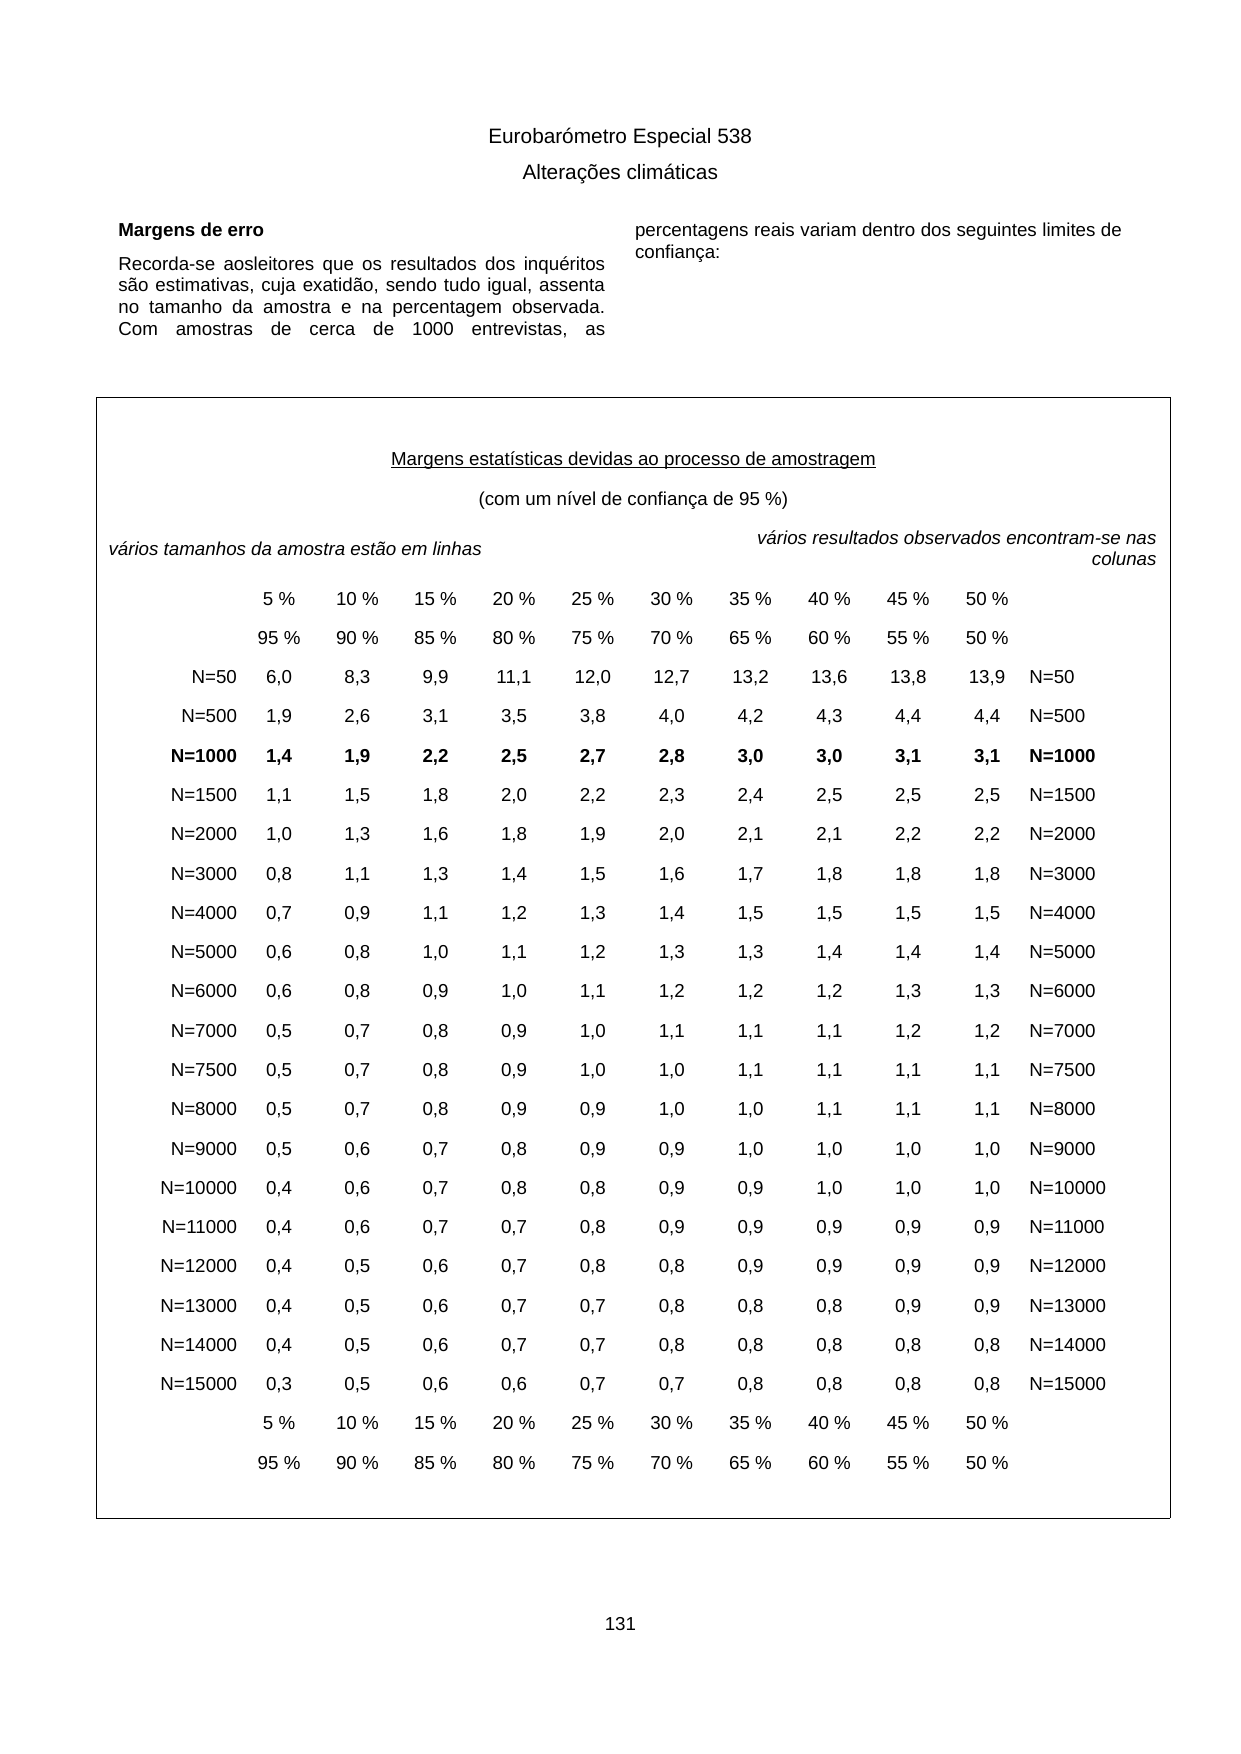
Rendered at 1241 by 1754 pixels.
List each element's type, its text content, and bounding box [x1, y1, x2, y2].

table_cell 0,7 [553, 1325, 632, 1364]
table_cell 20 % [474, 579, 553, 618]
table_cell 13,6 [790, 657, 868, 696]
table_cell 1,4 [632, 893, 711, 932]
table_cell 0,6 [318, 1129, 396, 1168]
table_cell 55 % [869, 1443, 947, 1482]
table_cell 0,7 [318, 1050, 396, 1089]
table_cell 0,9 [790, 1246, 868, 1286]
table_cell N=6000 [1026, 971, 1161, 1011]
table_cell [105, 618, 240, 657]
table_cell N=11000 [105, 1207, 240, 1246]
table_cell 1,2 [948, 1011, 1026, 1050]
table_cell 5 % [240, 1403, 318, 1443]
table_cell 0,7 [632, 1364, 711, 1403]
table_cell 1,3 [632, 932, 711, 971]
table_cell N=14000 [1026, 1325, 1161, 1364]
table_cell 1,9 [240, 696, 318, 736]
table_cell 0,8 [632, 1325, 711, 1364]
table_cell 75 % [553, 618, 632, 657]
table_cell N=15000 [105, 1364, 240, 1403]
table_cell 1,5 [318, 775, 396, 814]
table_cell N=7000 [1026, 1011, 1161, 1050]
table_cell 0,9 [869, 1286, 947, 1325]
table_cell vários tamanhos da amostra estão em linhas [105, 518, 553, 579]
table_cell 0,8 [474, 1129, 553, 1168]
table_cell 9,9 [396, 657, 474, 696]
table_cell N=7500 [105, 1050, 240, 1089]
table_cell N=2000 [1026, 814, 1161, 853]
table_cell 0,8 [474, 1168, 553, 1207]
table_header Margens estatísticas devidas ao processo de amostragem [105, 439, 1161, 478]
table_cell 3,1 [396, 696, 474, 736]
table_cell [105, 1443, 240, 1482]
table_cell 0,6 [240, 932, 318, 971]
table_cell 10 % [318, 579, 396, 618]
table_cell 0,8 [711, 1325, 790, 1364]
table_cell 1,1 [790, 1050, 868, 1089]
table_cell 1,1 [790, 1011, 868, 1050]
table_cell 0,8 [869, 1325, 947, 1364]
table_cell 1,3 [948, 971, 1026, 1011]
table_cell 70 % [632, 1443, 711, 1482]
table_cell [1026, 1443, 1161, 1482]
table_cell 60 % [790, 618, 868, 657]
table_cell 3,0 [711, 736, 790, 775]
table_cell 1,3 [318, 814, 396, 853]
table_cell 15 % [396, 579, 474, 618]
table_cell 4,0 [632, 696, 711, 736]
table_cell 90 % [318, 618, 396, 657]
table_cell 11,1 [474, 657, 553, 696]
table_cell 0,3 [240, 1364, 318, 1403]
table_cell 0,8 [948, 1325, 1026, 1364]
table_cell 2,7 [553, 736, 632, 775]
table_cell 1,0 [790, 1168, 868, 1207]
table_cell 40 % [790, 579, 868, 618]
table_cell 1,4 [240, 736, 318, 775]
table_cell 2,3 [632, 775, 711, 814]
table_cell 30 % [632, 1403, 711, 1443]
table_cell 1,8 [790, 854, 868, 893]
table_cell 0,8 [553, 1246, 632, 1286]
table_cell [632, 518, 711, 579]
table_cell 85 % [396, 1443, 474, 1482]
table_cell 0,6 [318, 1207, 396, 1246]
table_cell 0,4 [240, 1325, 318, 1364]
table_cell 1,3 [711, 932, 790, 971]
table_cell 6,0 [240, 657, 318, 696]
table_cell N=50 [105, 657, 240, 696]
table_cell N=1000 [1026, 736, 1161, 775]
table_cell 25 % [553, 1403, 632, 1443]
table_cell N=5000 [105, 932, 240, 971]
table_cell 1,2 [790, 971, 868, 1011]
table_cell 0,7 [553, 1364, 632, 1403]
table_cell 0,8 [553, 1168, 632, 1207]
table_cell 0,7 [396, 1168, 474, 1207]
table_cell 1,7 [711, 854, 790, 893]
table_cell 1,8 [396, 775, 474, 814]
table_cell 0,6 [396, 1364, 474, 1403]
table_cell N=3000 [1026, 854, 1161, 893]
table_cell 1,0 [869, 1168, 947, 1207]
table_cell 1,0 [632, 1050, 711, 1089]
table_cell 1,0 [396, 932, 474, 971]
table_cell 65 % [711, 618, 790, 657]
table_cell 0,9 [474, 1050, 553, 1089]
table_cell 1,1 [869, 1050, 947, 1089]
table_cell 0,5 [240, 1089, 318, 1128]
table_cell 1,0 [553, 1011, 632, 1050]
text Margens de erro [118, 219, 605, 241]
table_cell 2,6 [318, 696, 396, 736]
table_cell 2,0 [632, 814, 711, 853]
table_cell 2,4 [711, 775, 790, 814]
table_cell 1,6 [396, 814, 474, 853]
table_cell 4,3 [790, 696, 868, 736]
table_cell 0,5 [318, 1364, 396, 1403]
table_cell N=11000 [1026, 1207, 1161, 1246]
table_cell 0,6 [396, 1325, 474, 1364]
table_cell 2,2 [869, 814, 947, 853]
table_cell 1,2 [632, 971, 711, 1011]
text Recorda-se aosleitores que os resultados dos inquéritos são estimativas, cuja exatidão, sendo tudo igual, assenta no tamanho da amostra e na percentagem observada. Com amostras de cerca de 1000 entrevistas, as [118, 253, 605, 339]
table_cell 0,9 [632, 1129, 711, 1168]
table_cell 1,8 [948, 854, 1026, 893]
table_cell 2,5 [948, 775, 1026, 814]
table_cell 2,2 [948, 814, 1026, 853]
table_cell 1,1 [948, 1050, 1026, 1089]
table_cell 1,5 [948, 893, 1026, 932]
table_cell N=9000 [1026, 1129, 1161, 1168]
table_cell N=7500 [1026, 1050, 1161, 1089]
table_cell 3,1 [948, 736, 1026, 775]
table_cell 1,3 [553, 893, 632, 932]
table_cell 0,8 [869, 1364, 947, 1403]
table_cell N=6000 [105, 971, 240, 1011]
table_cell 0,8 [790, 1325, 868, 1364]
table_cell 1,0 [553, 1050, 632, 1089]
table_cell 0,8 [711, 1286, 790, 1325]
table_cell 1,5 [869, 893, 947, 932]
table_cell N=10000 [1026, 1168, 1161, 1207]
table_cell 1,0 [474, 971, 553, 1011]
table_cell 0,8 [632, 1246, 711, 1286]
table_cell N=9000 [105, 1129, 240, 1168]
table_cell 0,9 [948, 1246, 1026, 1286]
table_cell 1,2 [474, 893, 553, 932]
table_cell 1,1 [869, 1089, 947, 1128]
table_cell 1,0 [948, 1168, 1026, 1207]
table_cell vários resultados observados encontram-se nas colunas [711, 518, 1161, 579]
table_cell 1,0 [240, 814, 318, 853]
table_cell N=500 [1026, 696, 1161, 736]
table_cell 0,7 [553, 1286, 632, 1325]
table_cell 80 % [474, 618, 553, 657]
table_cell 1,9 [553, 814, 632, 853]
table_cell 0,9 [790, 1207, 868, 1246]
table_cell 1,4 [474, 854, 553, 893]
table_cell 4,4 [948, 696, 1026, 736]
table_cell 0,7 [474, 1246, 553, 1286]
table_cell 70 % [632, 618, 711, 657]
table_cell 0,6 [396, 1286, 474, 1325]
table_cell 0,4 [240, 1246, 318, 1286]
table_cell 2,5 [869, 775, 947, 814]
table_cell 0,6 [474, 1364, 553, 1403]
table_cell 95 % [240, 618, 318, 657]
table_cell 2,2 [396, 736, 474, 775]
table_cell 0,5 [240, 1050, 318, 1089]
table_cell 0,5 [318, 1246, 396, 1286]
table_cell N=15000 [1026, 1364, 1161, 1403]
table_cell 25 % [553, 579, 632, 618]
table_cell N=4000 [1026, 893, 1161, 932]
table_cell 0,7 [474, 1286, 553, 1325]
table_cell N=50 [1026, 657, 1161, 696]
table_cell 45 % [869, 1403, 947, 1443]
table_cell 50 % [948, 1403, 1026, 1443]
table_cell 0,9 [318, 893, 396, 932]
table_cell N=14000 [105, 1325, 240, 1364]
table_cell [1026, 618, 1161, 657]
table_cell N=1500 [105, 775, 240, 814]
table_cell 40 % [790, 1403, 868, 1443]
table_cell 0,5 [240, 1011, 318, 1050]
table_cell 1,2 [711, 971, 790, 1011]
table_cell [553, 518, 632, 579]
table_cell 1,2 [553, 932, 632, 971]
table_cell N=8000 [1026, 1089, 1161, 1128]
table_cell 0,7 [318, 1011, 396, 1050]
table_cell 55 % [869, 618, 947, 657]
table_cell [1026, 1403, 1161, 1443]
table_cell 1,8 [869, 854, 947, 893]
table_cell 85 % [396, 618, 474, 657]
table_cell 1,4 [948, 932, 1026, 971]
table_cell 13,2 [711, 657, 790, 696]
table_cell 0,6 [240, 971, 318, 1011]
table_cell (com um nível de confiança de 95 %) [105, 479, 1161, 518]
table_cell 0,9 [711, 1168, 790, 1207]
table_cell N=4000 [105, 893, 240, 932]
table_cell 50 % [948, 1443, 1026, 1482]
table_cell N=1500 [1026, 775, 1161, 814]
table_cell 3,5 [474, 696, 553, 736]
table_cell 0,4 [240, 1207, 318, 1246]
table_cell 0,8 [553, 1207, 632, 1246]
table_cell 1,3 [869, 971, 947, 1011]
table_cell 1,6 [632, 854, 711, 893]
table_cell 8,3 [318, 657, 396, 696]
table_cell 1,1 [790, 1089, 868, 1128]
table_cell 0,7 [318, 1089, 396, 1128]
table_cell 5 % [240, 579, 318, 618]
table_cell 50 % [948, 579, 1026, 618]
table_cell N=13000 [1026, 1286, 1161, 1325]
table_cell N=8000 [105, 1089, 240, 1128]
table_cell 2,0 [474, 775, 553, 814]
table_cell 0,8 [632, 1286, 711, 1325]
table_cell 75 % [553, 1443, 632, 1482]
table_cell 1,8 [474, 814, 553, 853]
table_cell 13,8 [869, 657, 947, 696]
table_cell 60 % [790, 1443, 868, 1482]
table_cell 2,8 [632, 736, 711, 775]
table_cell 2,1 [711, 814, 790, 853]
table_cell N=5000 [1026, 932, 1161, 971]
table_cell 95 % [240, 1443, 318, 1482]
table_cell 1,1 [396, 893, 474, 932]
table_cell N=3000 [105, 854, 240, 893]
table_cell 1,1 [240, 775, 318, 814]
table_cell 0,8 [396, 1050, 474, 1089]
table_cell 45 % [869, 579, 947, 618]
table_cell 1,1 [711, 1011, 790, 1050]
table_cell 0,5 [318, 1286, 396, 1325]
table_cell 2,2 [553, 775, 632, 814]
table_cell N=2000 [105, 814, 240, 853]
table_cell 1,0 [869, 1129, 947, 1168]
table_cell 0,8 [711, 1364, 790, 1403]
table_cell 0,6 [396, 1246, 474, 1286]
table_cell 0,9 [869, 1207, 947, 1246]
table_cell 1,2 [869, 1011, 947, 1050]
table_cell 1,0 [948, 1129, 1026, 1168]
table_cell 1,1 [711, 1050, 790, 1089]
table_cell 1,1 [948, 1089, 1026, 1128]
table_cell 50 % [948, 618, 1026, 657]
table_cell 0,8 [396, 1011, 474, 1050]
table_cell 0,8 [396, 1089, 474, 1128]
table_cell 1,5 [553, 854, 632, 893]
table_cell N=13000 [105, 1286, 240, 1325]
table_cell 1,4 [790, 932, 868, 971]
table_cell 1,1 [318, 854, 396, 893]
table_cell N=1000 [105, 736, 240, 775]
table_cell 65 % [711, 1443, 790, 1482]
table_cell 0,7 [396, 1207, 474, 1246]
table_cell 3,1 [869, 736, 947, 775]
table_cell 0,8 [318, 971, 396, 1011]
table_cell 0,9 [396, 971, 474, 1011]
table_cell 12,7 [632, 657, 711, 696]
table_cell 0,9 [553, 1089, 632, 1128]
table_cell 10 % [318, 1403, 396, 1443]
text percentagens reais variam dentro dos seguintes limites de confiança: [635, 219, 1122, 262]
table_cell 0,7 [474, 1207, 553, 1246]
table_cell 0,5 [240, 1129, 318, 1168]
table_cell 0,9 [948, 1286, 1026, 1325]
table_cell 1,0 [790, 1129, 868, 1168]
table_cell 2,5 [474, 736, 553, 775]
table_cell [1026, 579, 1161, 618]
table_cell 12,0 [553, 657, 632, 696]
table_cell 0,7 [240, 893, 318, 932]
table_cell 1,3 [396, 854, 474, 893]
table_cell 0,8 [790, 1286, 868, 1325]
table_cell 1,9 [318, 736, 396, 775]
table_cell N=12000 [105, 1246, 240, 1286]
table_cell 90 % [318, 1443, 396, 1482]
table_cell 0,7 [474, 1325, 553, 1364]
table_cell 0,4 [240, 1286, 318, 1325]
table_cell 3,8 [553, 696, 632, 736]
table_cell 2,1 [790, 814, 868, 853]
table_cell 35 % [711, 579, 790, 618]
table_cell 1,0 [711, 1129, 790, 1168]
table_cell 30 % [632, 579, 711, 618]
table_cell N=7000 [105, 1011, 240, 1050]
table_cell 15 % [396, 1403, 474, 1443]
table_cell 80 % [474, 1443, 553, 1482]
table_cell 1,5 [711, 893, 790, 932]
table_cell N=10000 [105, 1168, 240, 1207]
table_cell 1,5 [790, 893, 868, 932]
table_cell 0,9 [632, 1207, 711, 1246]
text [97, 398, 1170, 1518]
table_cell 0,9 [474, 1011, 553, 1050]
table_cell [105, 1403, 240, 1443]
table_cell [105, 579, 240, 618]
table_cell 35 % [711, 1403, 790, 1443]
table_cell 0,9 [711, 1207, 790, 1246]
table_cell 0,8 [240, 854, 318, 893]
table_cell 0,9 [632, 1168, 711, 1207]
table_cell 0,6 [318, 1168, 396, 1207]
table_cell 1,1 [632, 1011, 711, 1050]
table_cell 0,5 [318, 1325, 396, 1364]
table_cell 0,9 [474, 1089, 553, 1128]
table_cell 1,1 [553, 971, 632, 1011]
table_cell 0,9 [869, 1246, 947, 1286]
table_cell 0,9 [948, 1207, 1026, 1246]
table_cell 1,4 [869, 932, 947, 971]
table_cell 4,4 [869, 696, 947, 736]
table_cell 1,1 [474, 932, 553, 971]
table_cell N=12000 [1026, 1246, 1161, 1286]
table_cell 13,9 [948, 657, 1026, 696]
table_cell 3,0 [790, 736, 868, 775]
table_cell 0,8 [948, 1364, 1026, 1403]
table_cell 20 % [474, 1403, 553, 1443]
table_cell 1,0 [632, 1089, 711, 1128]
table_cell 0,9 [711, 1246, 790, 1286]
table_cell 4,2 [711, 696, 790, 736]
table_cell 0,8 [790, 1364, 868, 1403]
table_cell 0,7 [396, 1129, 474, 1168]
table_cell 0,4 [240, 1168, 318, 1207]
table_cell N=500 [105, 696, 240, 736]
table_cell 2,5 [790, 775, 868, 814]
table_cell 1,0 [711, 1089, 790, 1128]
table_cell 0,9 [553, 1129, 632, 1168]
table_cell 0,8 [318, 932, 396, 971]
